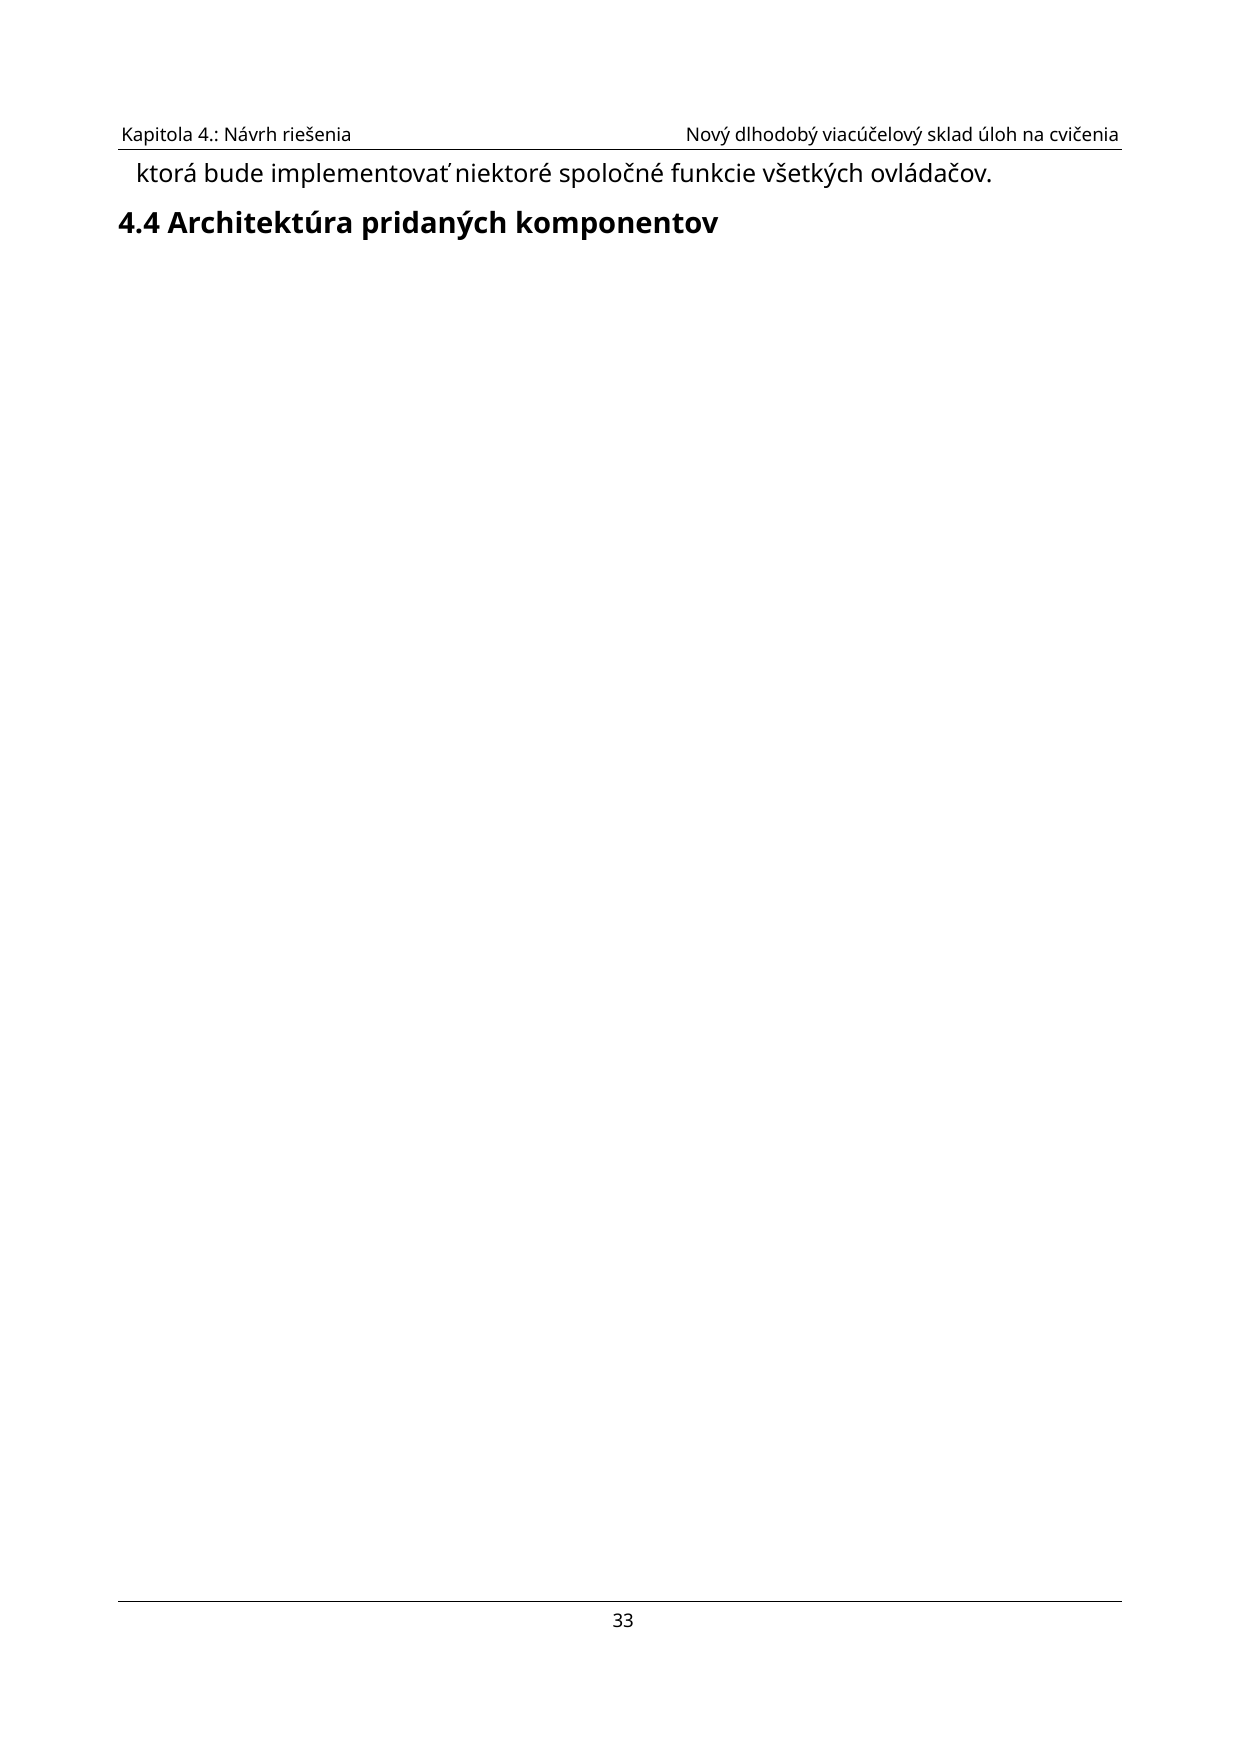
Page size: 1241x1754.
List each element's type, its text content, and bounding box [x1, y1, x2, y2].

subtitle Architektúra pridaných komponentov [118, 202, 1122, 242]
text ktorá bude implementovať niektoré spoločné funkcie všetkých ovládačov. [136, 156, 1122, 189]
